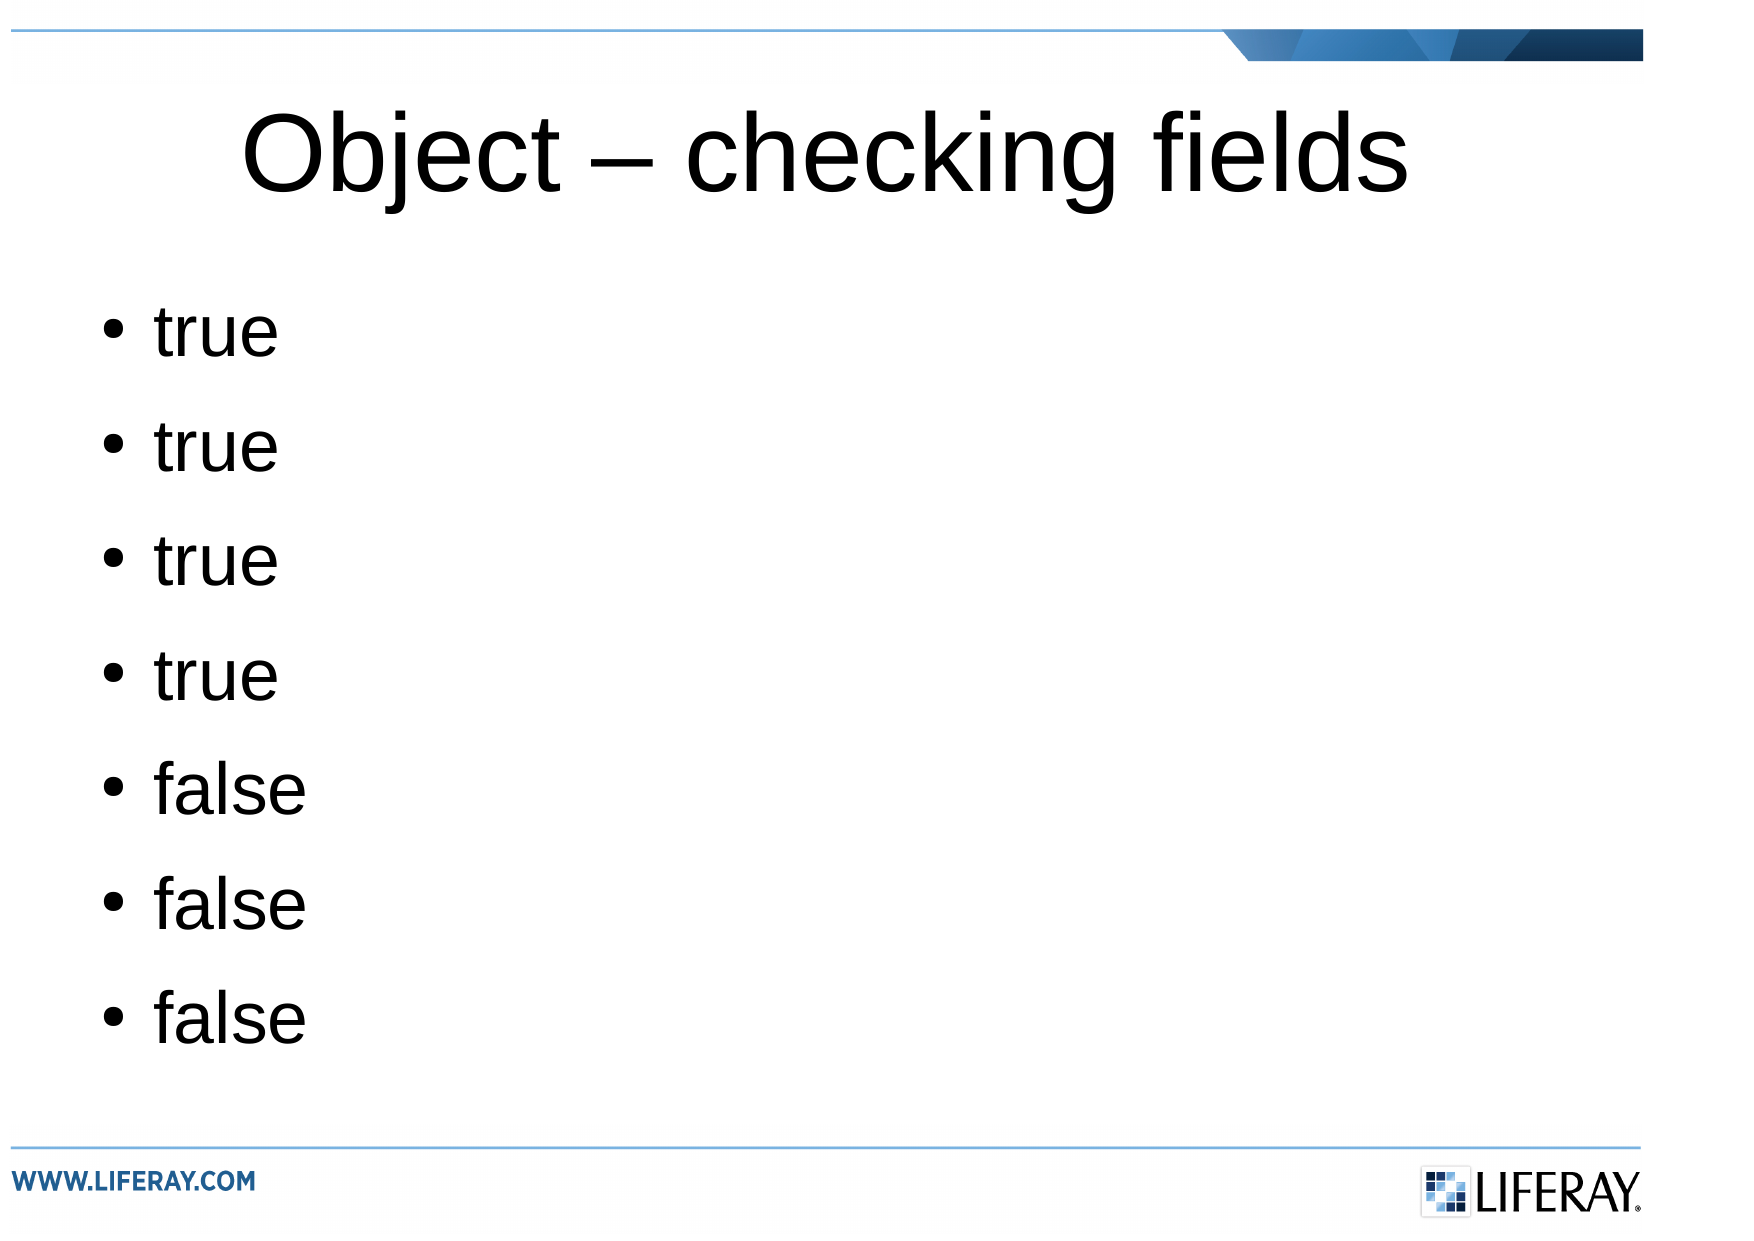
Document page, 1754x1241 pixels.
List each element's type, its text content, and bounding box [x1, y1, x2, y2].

picture [9, 1124, 1642, 1234]
title Object – checking fields [82, 49, 1571, 257]
picture [11, 0, 1644, 84]
list true true true true false false false [82, 290, 1571, 1088]
